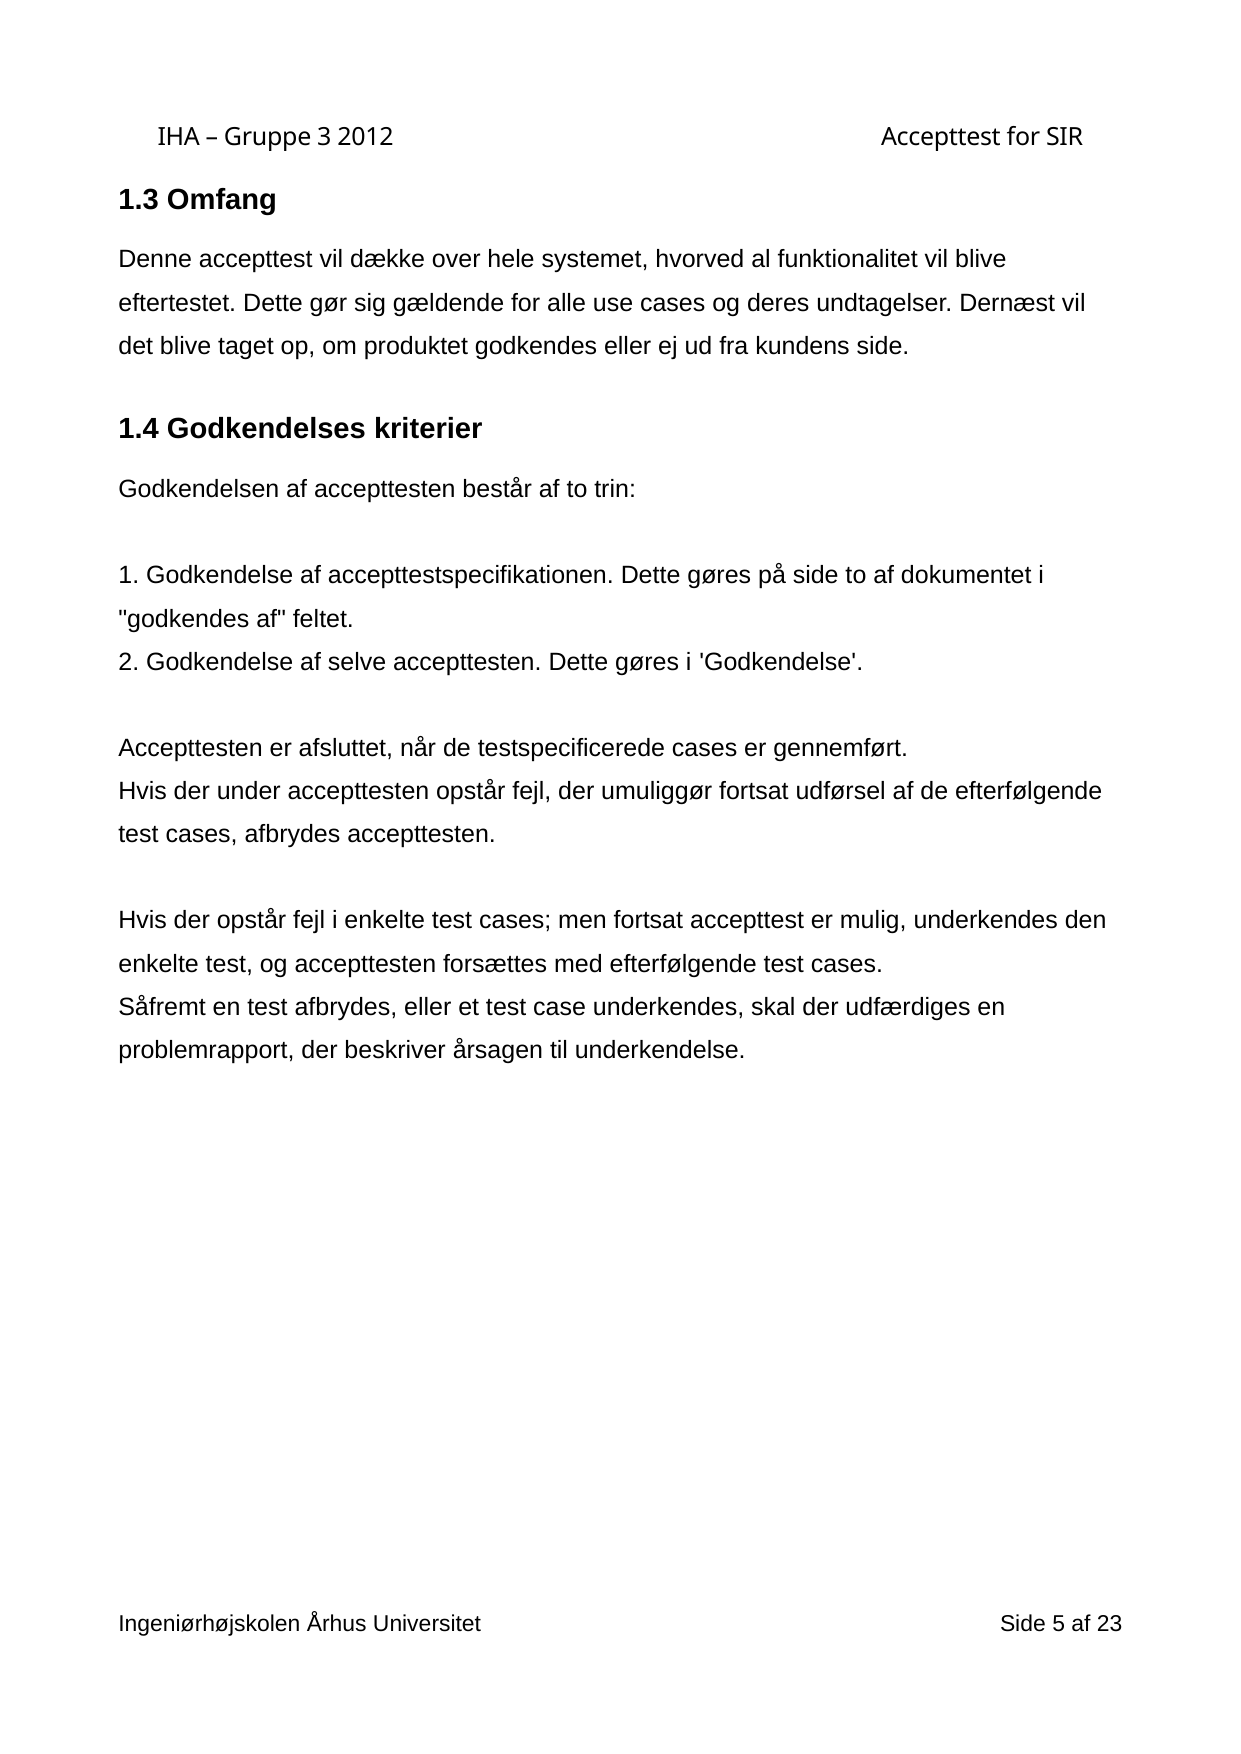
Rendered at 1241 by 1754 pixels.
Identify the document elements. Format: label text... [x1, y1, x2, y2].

text Godkendelsen af accepttesten består af to trin: [118, 474, 1122, 503]
text 1. Godkendelse af accepttestspecifikationen. Dette gøres på side to af dokumentet i "godkendes af" feltet. [118, 560, 1122, 632]
text Såfremt en test afbrydes, eller et test case underkendes, skal der udfærdiges en problemrapport, der beskriver årsagen til underkendelse. [118, 992, 1122, 1063]
subtitle 1.3 Omfang [118, 182, 1122, 215]
subtitle 1.4 Godkendelses kriterier [118, 411, 1122, 445]
text Accepttesten er afsluttet, når de testspecificerede cases er gennemført. [118, 733, 1122, 762]
text Hvis der opstår fejl i enkelte test cases; men fortsat accepttest er mulig, underkendes den enkelte test, og accepttesten forsættes med efterfølgende test cases. [118, 905, 1122, 977]
text 2. Godkendelse af selve accepttesten. Dette gøres i 'Godkendelse'. [118, 647, 1122, 675]
text Hvis der under accepttesten opstår fejl, der umuliggør fortsat udførsel af de efterfølgende test cases, afbrydes accepttesten. [118, 776, 1122, 848]
text Denne accepttest vil dække over hele systemet, hvorved al funktionalitet vil blive eftertestet. Dette gør sig gældende for alle use cases og deres undtagelser. Dernæst vil det blive taget op, om produktet godkendes eller ej ud fra kundens side. [118, 244, 1122, 359]
